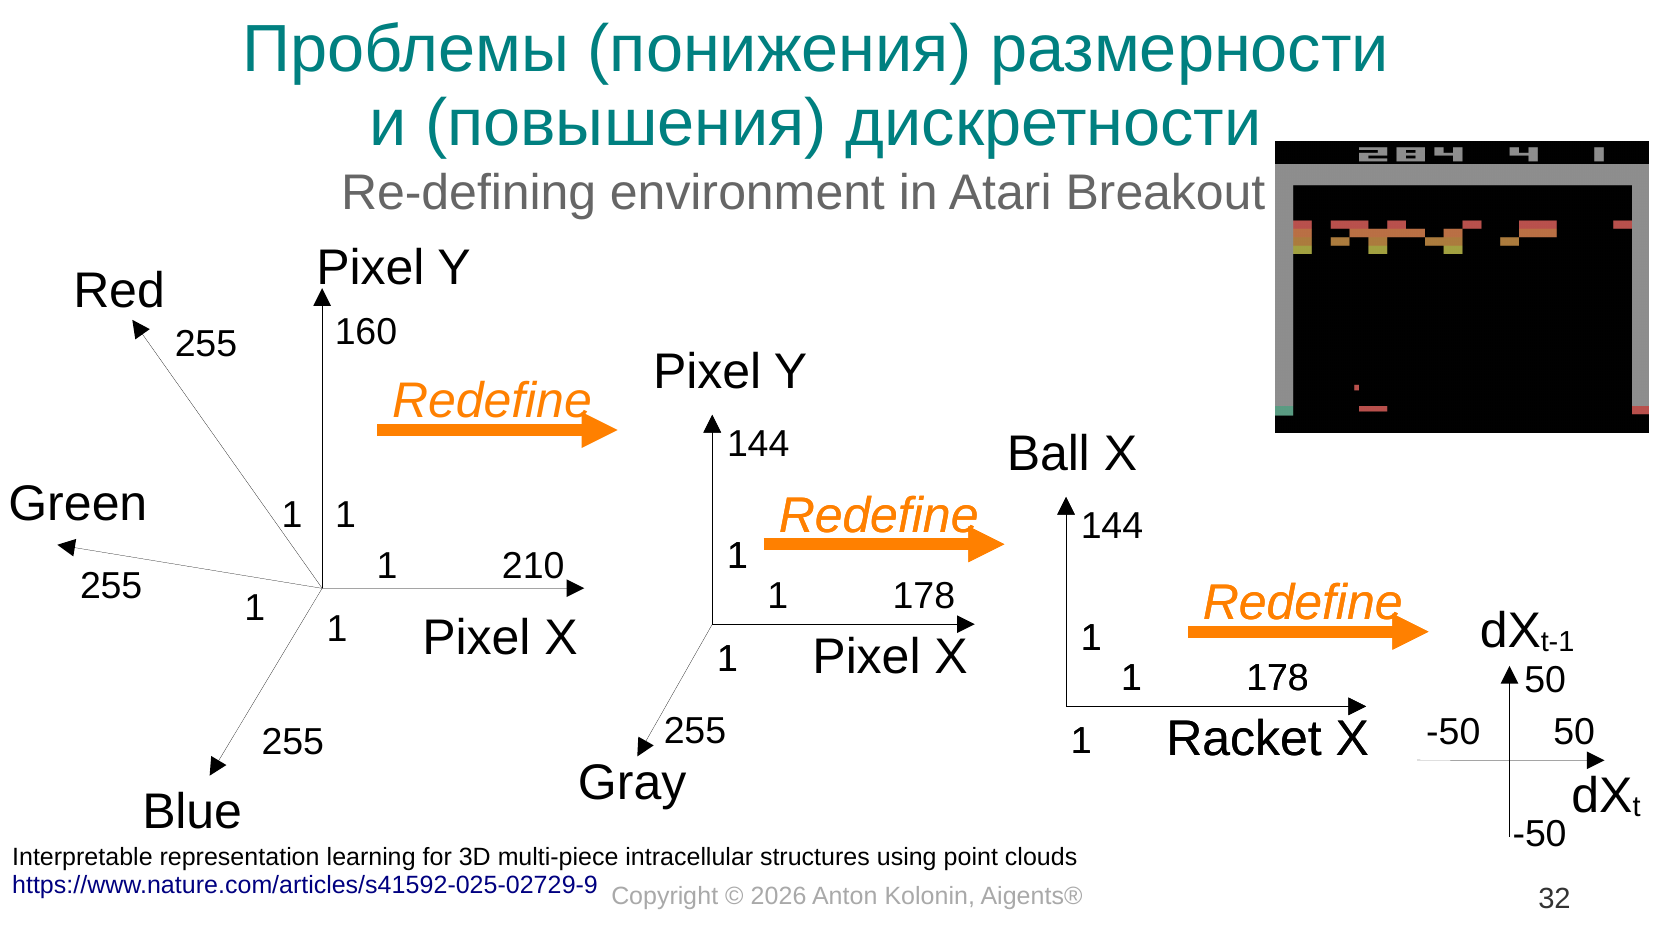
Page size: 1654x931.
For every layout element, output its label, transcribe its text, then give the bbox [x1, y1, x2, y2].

text_box 1 [702, 630, 853, 688]
text_box -50 [1497, 804, 1617, 862]
text_box Pixel Y [638, 335, 823, 407]
text_box 1 [342, 485, 508, 543]
text_box 255 [649, 701, 762, 759]
text_box Redefine [1188, 566, 1418, 638]
text_box 144 [713, 414, 863, 472]
text_box Re-defining environment in Atari Breakout [326, 156, 1323, 228]
text_box 1 [1056, 712, 1207, 770]
text_box Pixel X [407, 601, 593, 673]
text_box 1 [311, 600, 462, 658]
text_box Pixel Y [301, 232, 558, 303]
text_box 160 [320, 303, 435, 402]
text_box Redefine [377, 365, 608, 436]
text_box 1 [1066, 609, 1254, 666]
text_box 1 178 [752, 567, 975, 625]
text_box Gray [563, 746, 702, 818]
text_box Interpretable representation learning for 3D multi-piece intracellular structures using point clouds https://www.nature.com/articles/s41592-025-02729-9 [0, 835, 1092, 906]
text_box 50 [1509, 651, 1599, 708]
text_box Green [0, 467, 202, 539]
text_box Racket X [1151, 703, 1385, 774]
text_box 255 [160, 314, 273, 372]
text_box Проблемы (понижения) размерности и (повышения) дискретности [0, 3, 1652, 168]
text_box 1 [266, 485, 342, 543]
picture [1275, 141, 1649, 433]
text_box Ball X [992, 417, 1153, 489]
text_box 255 [65, 557, 172, 614]
text_box 1 [712, 527, 900, 584]
text_box 144 [1067, 496, 1217, 554]
text_box 1 178 [1106, 649, 1329, 707]
text_box -50 50 [1411, 703, 1635, 761]
text_box Pixel X [797, 620, 984, 692]
text_box dXt-1 [1465, 595, 1593, 666]
text_box Red [58, 255, 242, 326]
text_box 255 [246, 712, 360, 770]
text_box Redefine [763, 479, 994, 551]
text_box 1 [229, 579, 305, 636]
text_box Blue [127, 775, 258, 835]
text_box dXt [1556, 760, 1654, 831]
text_box 1 210 [361, 536, 695, 594]
